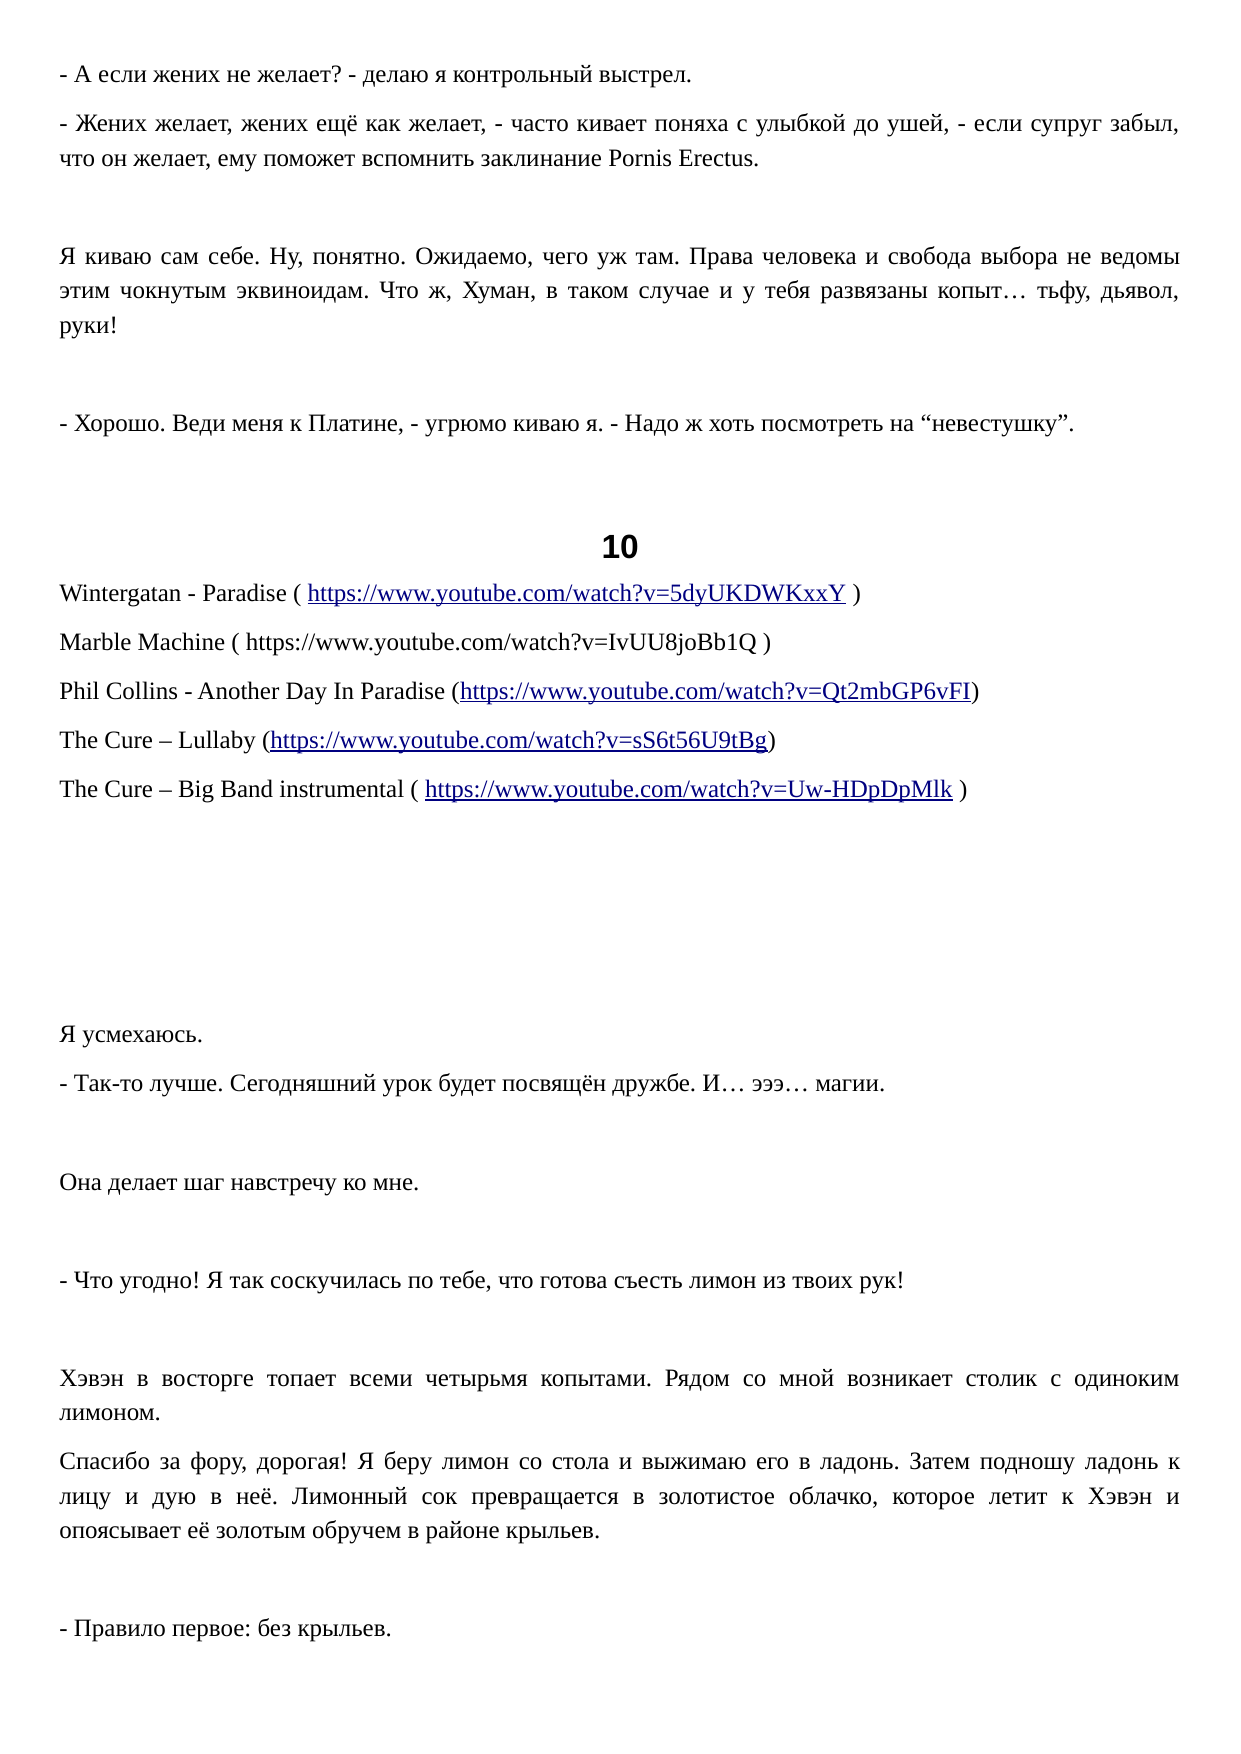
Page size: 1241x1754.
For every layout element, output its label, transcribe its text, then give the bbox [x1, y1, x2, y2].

text Я киваю сам себе. Ну, понятно. Ожидаемо, чего уж там. Права человека и свобода выбора не ведомы этим чокнутым эквиноидам. Что ж, Хуман, в таком случае и у тебя развязаны копыт… тьфу, дьявол, руки! [59, 241, 1181, 338]
text Marble Machine ( https://www.youtube.com/watch?v=IvUU8joBb1Q ) [59, 627, 1181, 656]
text Wintergatan - Paradise ( https://www.youtube.com/watch?v=5dyUKDWKxxY ) [59, 578, 1181, 607]
text - Так-то лучше. Сегодняшний урок будет посвящён дружбе. И… эээ… магии. [59, 1068, 1181, 1097]
text The Cure – Big Band instrumental ( https://www.youtube.com/watch?v=Uw-HDpDpMlk ) [59, 774, 1181, 803]
text Хэвэн в восторге топает всеми четырьмя копытами. Рядом со мной возникает столик с одиноким лимоном. [59, 1363, 1181, 1426]
text Она делает шаг навстречу ко мне. [59, 1167, 1181, 1195]
text - Жених желает, жених ещё как желает, - часто кивает поняха с улыбкой до ушей, - если супруг забыл, что он желает, ему поможет вспомнить заклинание Pornis Erectus. [59, 108, 1181, 171]
text - А если жених не желает? - делаю я контрольный выстрел. [59, 59, 1181, 88]
text - Правило первое: без крыльев. [59, 1613, 1181, 1642]
text - Что угодно! Я так соскучилась по тебе, что готова съесть лимон из твоих рук! [59, 1265, 1181, 1293]
subtitle 10 [59, 527, 1181, 565]
text The Cure – Lullaby (https://www.youtube.com/watch?v=sS6t56U9tBg) [59, 725, 1181, 754]
text Спасибо за фору, дорогая! Я беру лимон со стола и выжимаю его в ладонь. Затем подношу ладонь к лицу и дую в неё. Лимонный сок превращается в золотистое облачко, которое летит к Хэвэн и опоясывает её золотым обручем в районе крыльев. [59, 1446, 1181, 1544]
text Я усмехаюсь. [59, 1019, 1181, 1048]
text - Хорошо. Веди меня к Платине, - угрюмо киваю я. - Надо ж хоть посмотреть на “невестушку”. [59, 408, 1181, 437]
text Phil Collins - Another Day In Paradise (https://www.youtube.com/watch?v=Qt2mbGP6vFI) [59, 676, 1181, 705]
